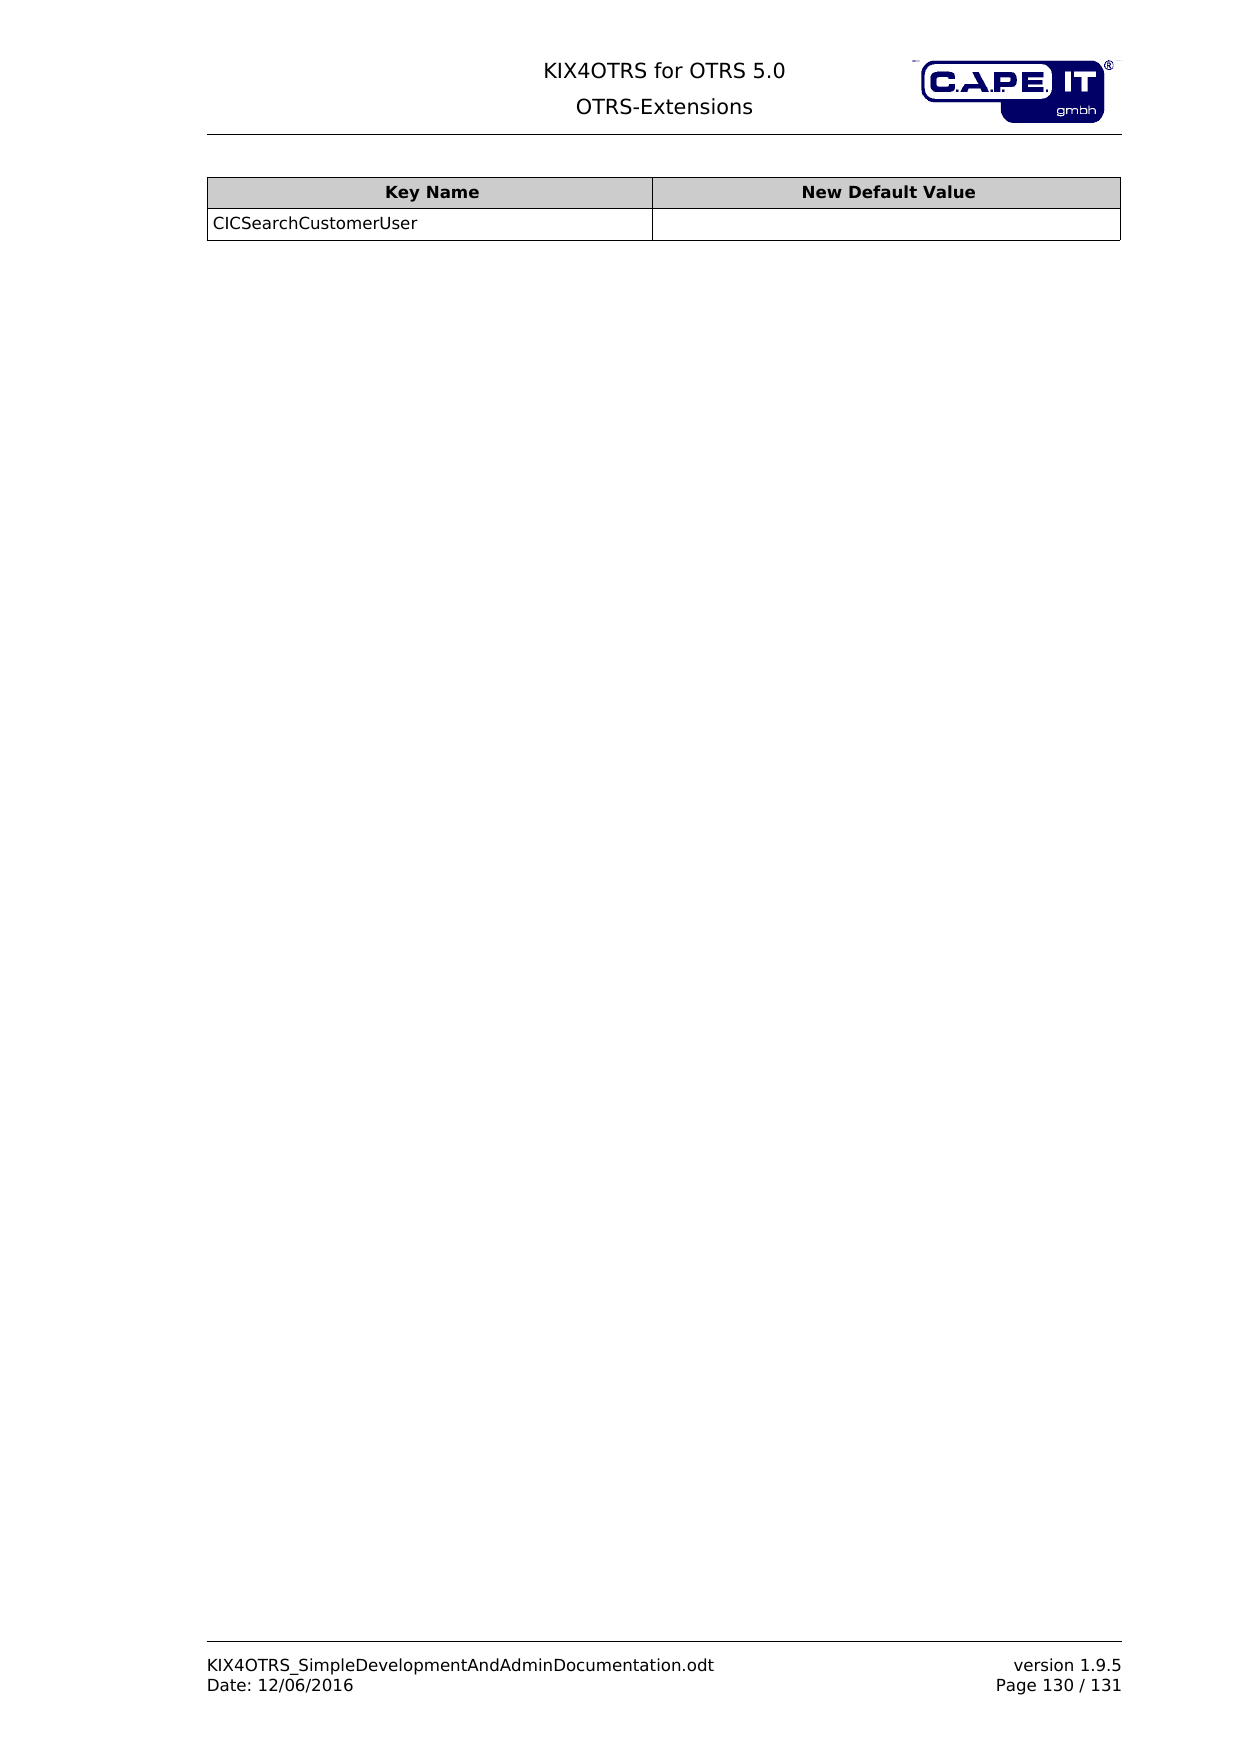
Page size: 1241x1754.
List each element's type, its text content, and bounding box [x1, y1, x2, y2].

table_header New Default Value [653, 178, 1120, 208]
picture [921, 60, 1114, 123]
table_cell CICSearchCustomerUser [208, 209, 652, 240]
table_cell [653, 209, 1120, 240]
table_header Key Name [208, 178, 652, 208]
